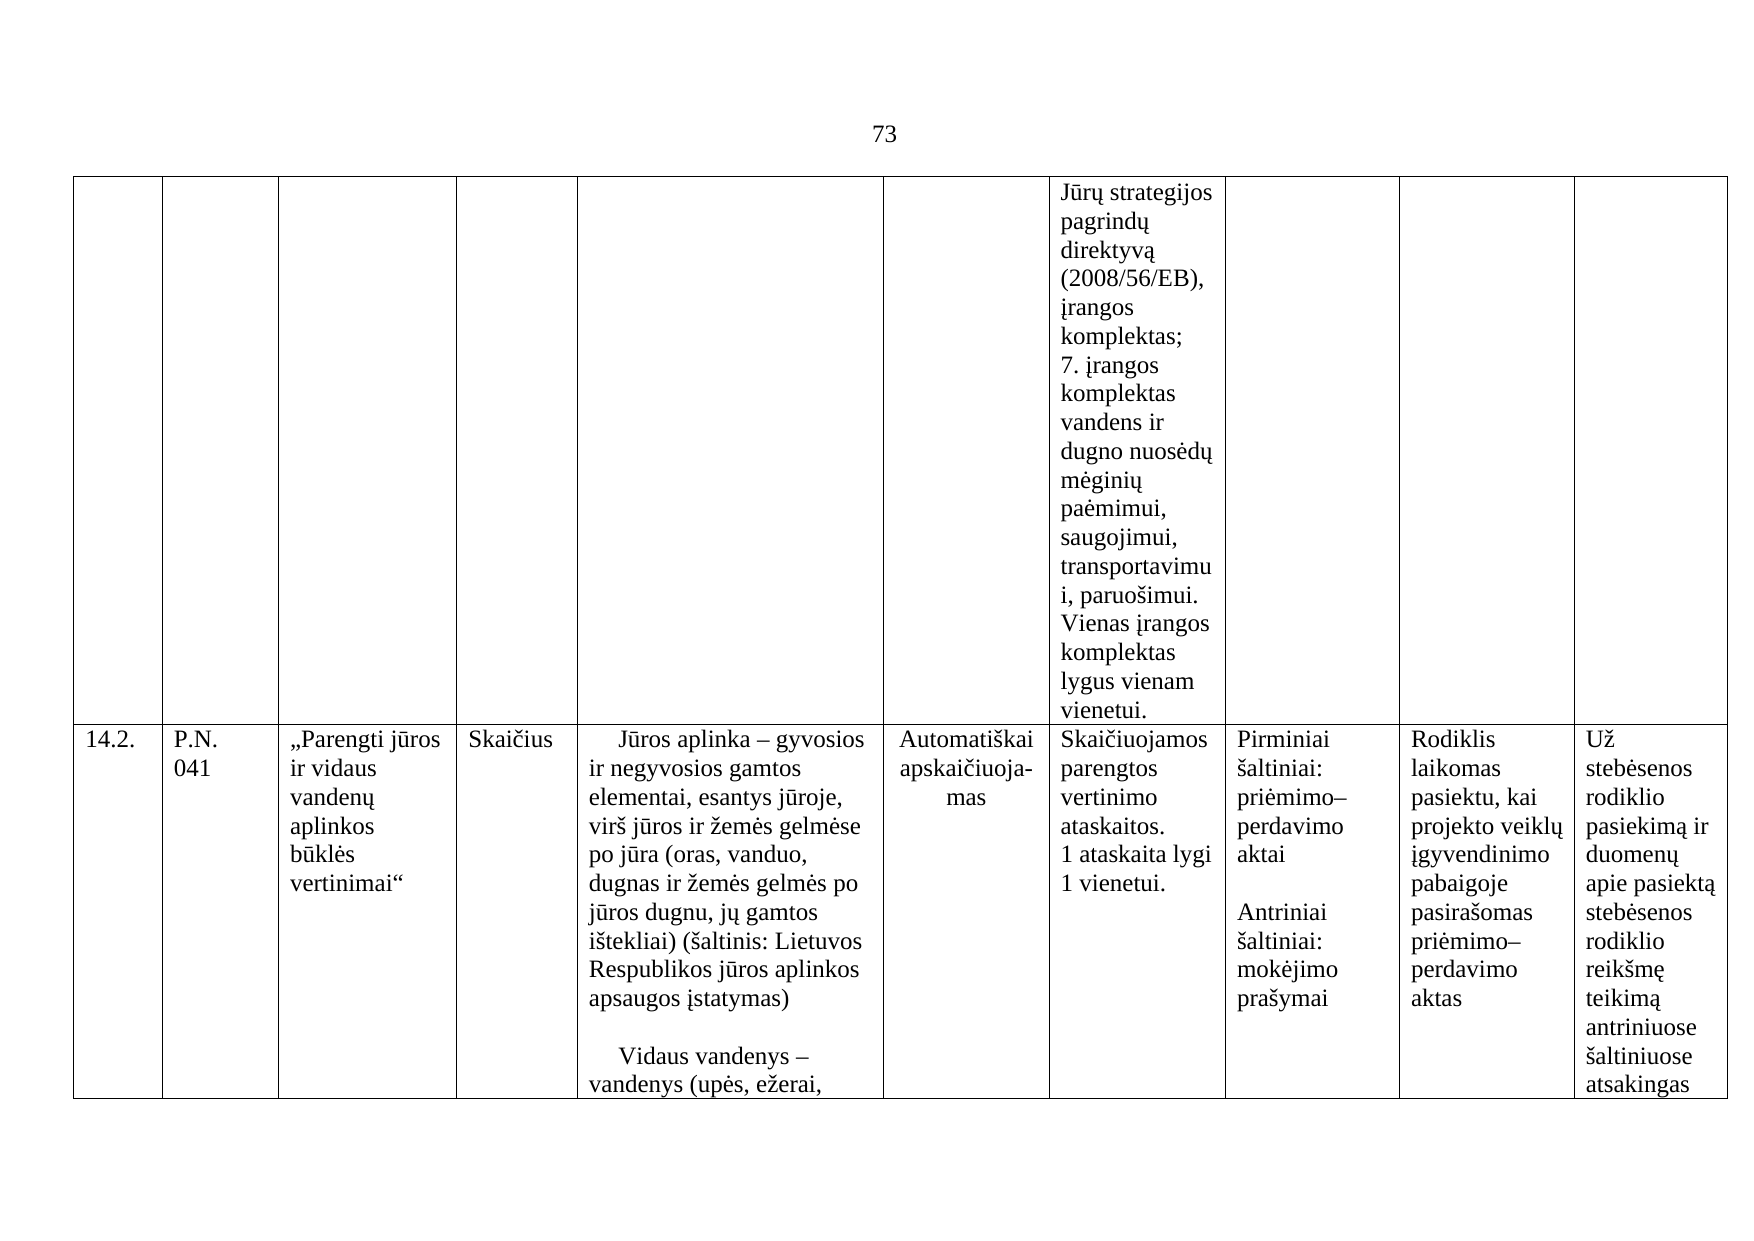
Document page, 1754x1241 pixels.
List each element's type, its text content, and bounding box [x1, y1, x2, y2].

table_cell [279, 177, 456, 723]
table_cell [1226, 177, 1399, 723]
table_cell P.N. 041 [163, 725, 278, 1098]
table_cell [457, 177, 577, 723]
table_cell [1400, 177, 1574, 723]
table_cell 14.2. [74, 725, 162, 1098]
table_cell [1575, 177, 1727, 723]
table_cell [163, 177, 278, 723]
table_cell Pirminiai šaltiniai: priėmimo–perdavimo aktai Antriniai šaltiniai: mokėjimo prašymai [1226, 725, 1399, 1098]
table_cell Jūros aplinka – gyvosios ir negyvosios gamtos elementai, esantys jūroje, virš jūros ir žemės gelmėse po jūra (oras, vanduo, dugnas ir žemės gelmės po jūros dugnu, jų gamtos ištekliai) (šaltinis: Lietuvos Respublikos jūros aplinkos apsaugos įstatymas) Vidaus vandenys – vandenys (upės, ežerai, [578, 725, 883, 1098]
table_cell [578, 177, 883, 723]
table_cell Už stebėsenos rodiklio pasiekimą ir duomenų apie pasiektą stebėsenos rodiklio reikšmę teikimą antriniuose šaltiniuose atsakingas [1575, 725, 1727, 1098]
table_cell Skaičius [457, 725, 577, 1098]
table_cell Rodiklis laikomas pasiektu, kai projekto veiklų įgyvendinimo pabaigoje pasirašomas priėmimo–perdavimo aktas [1400, 725, 1574, 1098]
table_cell „Parengti jūros ir vidaus vandenų aplinkos būklės vertinimai“ [279, 725, 456, 1098]
table_cell [884, 177, 1049, 723]
table_cell Jūrų strategijos pagrindų direktyvą (2008/56/EB), įrangos komplektas; 7. įrangos komplektas vandens ir dugno nuosėdų mėginių paėmimui, saugojimui, transportavimui, paruošimui. Vienas įrangos komplektas lygus vienam vienetui. [1050, 177, 1225, 723]
table_cell Skaičiuojamos parengtos vertinimo ataskaitos. 1 ataskaita lygi 1 vienetui. [1050, 725, 1225, 1098]
table_cell Automatiškai apskaičiuoja-mas [884, 725, 1049, 1098]
table_cell [74, 177, 162, 723]
